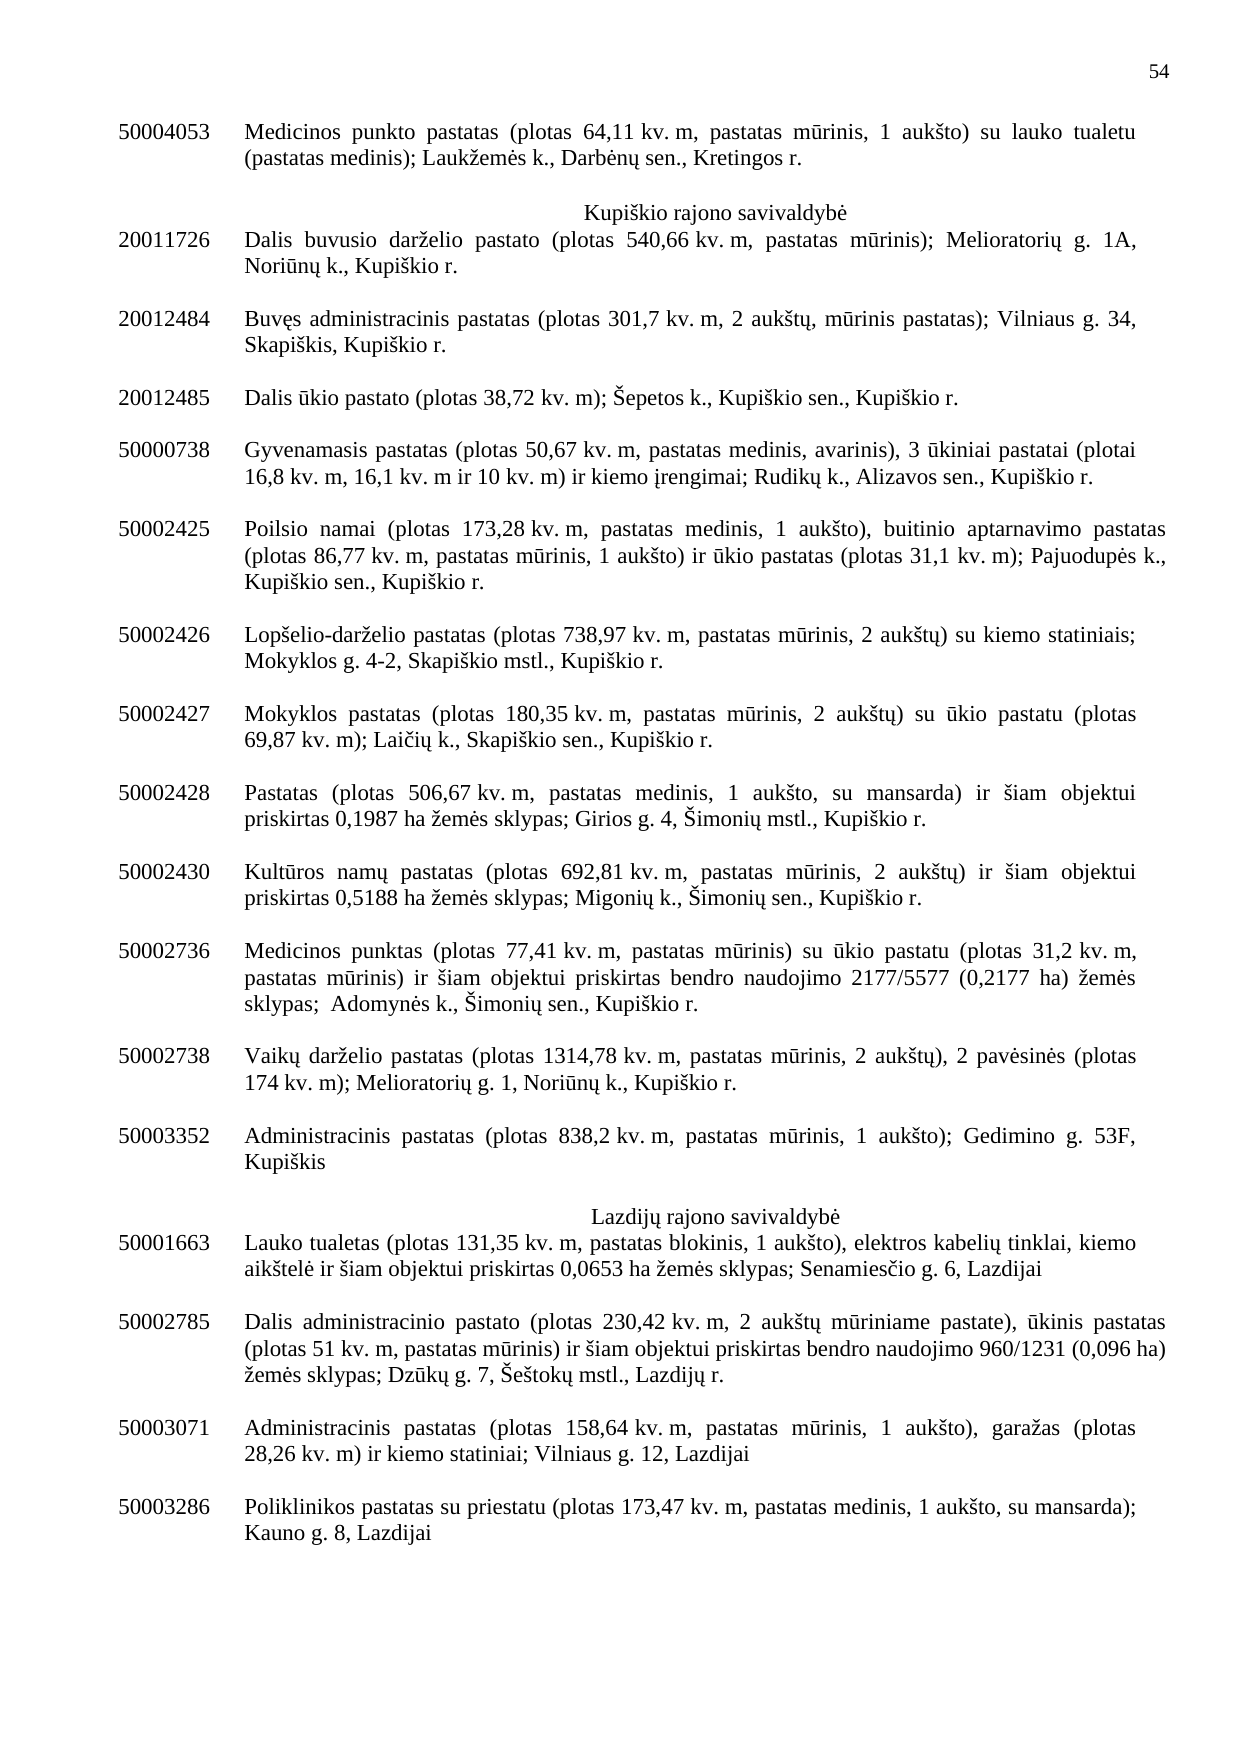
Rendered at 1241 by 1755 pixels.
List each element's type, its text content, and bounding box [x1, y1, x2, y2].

table_cell [1178, 1414, 1192, 1466]
table_cell [1148, 1414, 1163, 1466]
table_cell [1163, 436, 1178, 489]
table_cell [1193, 779, 1198, 832]
table_cell Vaikų darželio pastatas (plotas 1314,78 kv. m, pastatas mūrinis, 2 aukštų), 2 pavėsinės (plotas 174 kv. m); Melioratorių g. 1, Noriūnų k., Kupiškio r. [233, 1043, 1148, 1095]
table_cell [1178, 937, 1192, 1016]
table_cell [1148, 118, 1163, 171]
table_cell [1193, 118, 1198, 171]
table_cell 50003352 [101, 1122, 233, 1174]
table_cell [1148, 384, 1163, 410]
table_cell [1148, 779, 1163, 832]
table_cell [1178, 1122, 1192, 1174]
table_cell [1163, 1122, 1178, 1174]
table_cell [1163, 118, 1178, 171]
table_cell [1163, 937, 1178, 1016]
table_cell [1193, 516, 1198, 594]
table_cell [101, 753, 1198, 779]
table_cell [101, 674, 1198, 700]
table_cell [1163, 1414, 1178, 1466]
table_cell [1163, 779, 1178, 832]
table_cell [1193, 1308, 1198, 1387]
table_cell [1163, 1043, 1178, 1095]
table_cell [1148, 1229, 1163, 1282]
table_cell [1163, 226, 1178, 278]
table_cell [101, 1016, 1198, 1043]
table_cell [1148, 1493, 1163, 1545]
table_cell 20011726 [101, 226, 233, 278]
table_cell Administracinis pastatas (plotas 838,2 kv. m, pastatas mūrinis, 1 aukšto); Gedimino g. 53F, Kupiškis [233, 1122, 1148, 1174]
table_cell 50002427 [101, 700, 233, 753]
table_cell [1193, 700, 1198, 753]
table_cell [1178, 384, 1192, 410]
table_cell [101, 1545, 1198, 1572]
table_cell Gyvenamasis pastatas (plotas 50,67 kv. m, pastatas medinis, avarinis), 3 ūkiniai pastatai (plotai 16,8 kv. m, 16,1 kv. m ir 10 kv. m) ir kiemo įrengimai; Rudikų k., Alizavos sen., Kupiškio r. [233, 436, 1148, 489]
table_cell [101, 1387, 1198, 1414]
table_cell [1193, 621, 1198, 674]
table_cell [1178, 226, 1192, 278]
table_cell [1193, 384, 1198, 410]
table_cell [101, 171, 1198, 197]
table_cell [1163, 858, 1178, 911]
table_cell Medicinos punkto pastatas (plotas 64,11 kv. m, pastatas mūrinis, 1 aukšto) su lauko tualetu (pastatas medinis); Laukžemės k., Darbėnų sen., Kretingos r. [233, 118, 1148, 171]
table_cell [1193, 1229, 1198, 1282]
table_cell 50002738 [101, 1043, 233, 1095]
table_cell [1178, 621, 1192, 674]
table_cell [1163, 384, 1178, 410]
table_cell [1193, 436, 1198, 489]
table_cell [1178, 305, 1192, 357]
table_cell [101, 832, 1198, 858]
table_cell 50001663 [101, 1229, 233, 1282]
table_cell [1163, 621, 1178, 674]
table_cell [1178, 1043, 1192, 1095]
table_cell [1148, 700, 1163, 753]
table_cell Lopšelio-darželio pastatas (plotas 738,97 kv. m, pastatas mūrinis, 2 aukštų) su kiemo statiniais; Mokyklos g. 4-2, Skapiškio mstl., Kupiškio r. [233, 621, 1148, 674]
table_cell [1148, 858, 1163, 911]
table_cell [101, 358, 1198, 384]
table_cell [101, 911, 1198, 937]
table_cell 50004053 [101, 118, 233, 171]
table_cell Buvęs administracinis pastatas (plotas 301,7 kv. m, 2 aukštų, mūrinis pastatas); Vilniaus g. 34, Skapiškis, Kupiškio r. [233, 305, 1148, 357]
table_cell [101, 1466, 1198, 1493]
table_cell [1193, 1122, 1198, 1174]
table_cell Poilsio namai (plotas 173,28 kv. m, pastatas medinis, 1 aukšto), buitinio aptarnavimo pastatas (plotas 86,77 kv. m, pastatas mūrinis, 1 aukšto) ir ūkio pastatas (plotas 31,1 kv. m); Pajuodupės k., Kupiškio sen., Kupiškio r. [233, 516, 1178, 594]
table_cell 50002736 [101, 937, 233, 1016]
table_cell Poliklinikos pastatas su priestatu (plotas 173,47 kv. m, pastatas medinis, 1 aukšto, su mansarda); Kauno g. 8, Lazdijai [233, 1493, 1148, 1545]
table_cell [1178, 1308, 1192, 1387]
table_cell 50002785 [101, 1308, 233, 1387]
table_cell [101, 199, 233, 226]
table_cell 20012484 [101, 305, 233, 357]
table_cell [1178, 516, 1192, 594]
table_cell Dalis ūkio pastato (plotas 38,72 kv. m); Šepetos k., Kupiškio sen., Kupiškio r. [233, 384, 1148, 410]
table_cell [1178, 1493, 1192, 1545]
table_cell Lazdijų rajono savivaldybė [233, 1203, 1198, 1229]
table_cell 50000738 [101, 436, 233, 489]
table_cell [1148, 1043, 1163, 1095]
table_cell [1148, 305, 1163, 357]
table_cell [1193, 1493, 1198, 1545]
table_cell Mokyklos pastatas (plotas 180,35 kv. m, pastatas mūrinis, 2 aukštų) su ūkio pastatu (plotas 69,87 kv. m); Laičių k., Skapiškio sen., Kupiškio r. [233, 700, 1148, 753]
table_cell 20012485 [101, 384, 233, 410]
table_cell [1193, 858, 1198, 911]
table_cell Kultūros namų pastatas (plotas 692,81 kv. m, pastatas mūrinis, 2 aukštų) ir šiam objektui priskirtas 0,5188 ha žemės sklypas; Migonių k., Šimonių sen., Kupiškio r. [233, 858, 1148, 911]
table_cell [1163, 305, 1178, 357]
table_cell [101, 1282, 1198, 1308]
table_cell [1178, 436, 1192, 489]
table_cell [1178, 1229, 1192, 1282]
table_cell [1148, 436, 1163, 489]
table_cell 50002425 [101, 516, 233, 594]
table_cell [1178, 779, 1192, 832]
table_cell [1148, 226, 1163, 278]
table_cell [1148, 621, 1163, 674]
table_cell [1193, 1043, 1198, 1095]
table_cell Dalis administracinio pastato (plotas 230,42 kv. m, 2 aukštų mūriniame pastate), ūkinis pastatas (plotas 51 kv. m, pastatas mūrinis) ir šiam objektui priskirtas bendro naudojimo 960/1231 (0,096 ha) žemės sklypas; Dzūkų g. 7, Šeštokų mstl., Lazdijų r. [233, 1308, 1178, 1387]
table_cell [1178, 700, 1192, 753]
table_cell [1163, 700, 1178, 753]
table_cell 50003071 [101, 1414, 233, 1466]
table_cell Kupiškio rajono savivaldybė [233, 199, 1198, 226]
table_cell [101, 489, 1198, 516]
table_cell Administracinis pastatas (plotas 158,64 kv. m, pastatas mūrinis, 1 aukšto), garažas (plotas 28,26 kv. m) ir kiemo statiniai; Vilniaus g. 12, Lazdijai [233, 1414, 1148, 1466]
table_cell [101, 1174, 1198, 1201]
table_cell [101, 1095, 1198, 1122]
table_cell 50002430 [101, 858, 233, 911]
table_cell 50002428 [101, 779, 233, 832]
table_cell 50002426 [101, 621, 233, 674]
table_cell [101, 595, 1198, 621]
table_cell [1193, 305, 1198, 357]
table_cell [1178, 118, 1192, 171]
table_cell 50003286 [101, 1493, 233, 1545]
table_cell [1148, 937, 1163, 1016]
table_cell [101, 410, 1198, 436]
table_cell [101, 1203, 233, 1229]
table_cell [1178, 858, 1192, 911]
table_cell Pastatas (plotas 506,67 kv. m, pastatas medinis, 1 aukšto, su mansarda) ir šiam objektui priskirtas 0,1987 ha žemės sklypas; Girios g. 4, Šimonių mstl., Kupiškio r. [233, 779, 1148, 832]
table_cell Lauko tualetas (plotas 131,35 kv. m, pastatas blokinis, 1 aukšto), elektros kabelių tinklai, kiemo aikštelė ir šiam objektui priskirtas 0,0653 ha žemės sklypas; Senamiesčio g. 6, Lazdijai [233, 1229, 1148, 1282]
table_cell [1193, 226, 1198, 278]
table_cell Medicinos punktas (plotas 77,41 kv. m, pastatas mūrinis) su ūkio pastatu (plotas 31,2 kv. m, pastatas mūrinis) ir šiam objektui priskirtas bendro naudojimo 2177/5577 (0,2177 ha) žemės sklypas; Adomynės k., Šimonių sen., Kupiškio r. [233, 937, 1148, 1016]
table_cell [1163, 1229, 1178, 1282]
table_cell [1193, 937, 1198, 1016]
table_cell [1163, 1493, 1178, 1545]
table_cell Dalis buvusio darželio pastato (plotas 540,66 kv. m, pastatas mūrinis); Melioratorių g. 1A, Noriūnų k., Kupiškio r. [233, 226, 1148, 278]
table_cell [1193, 1414, 1198, 1466]
table_cell [1148, 1122, 1163, 1174]
table_cell [101, 278, 1198, 305]
